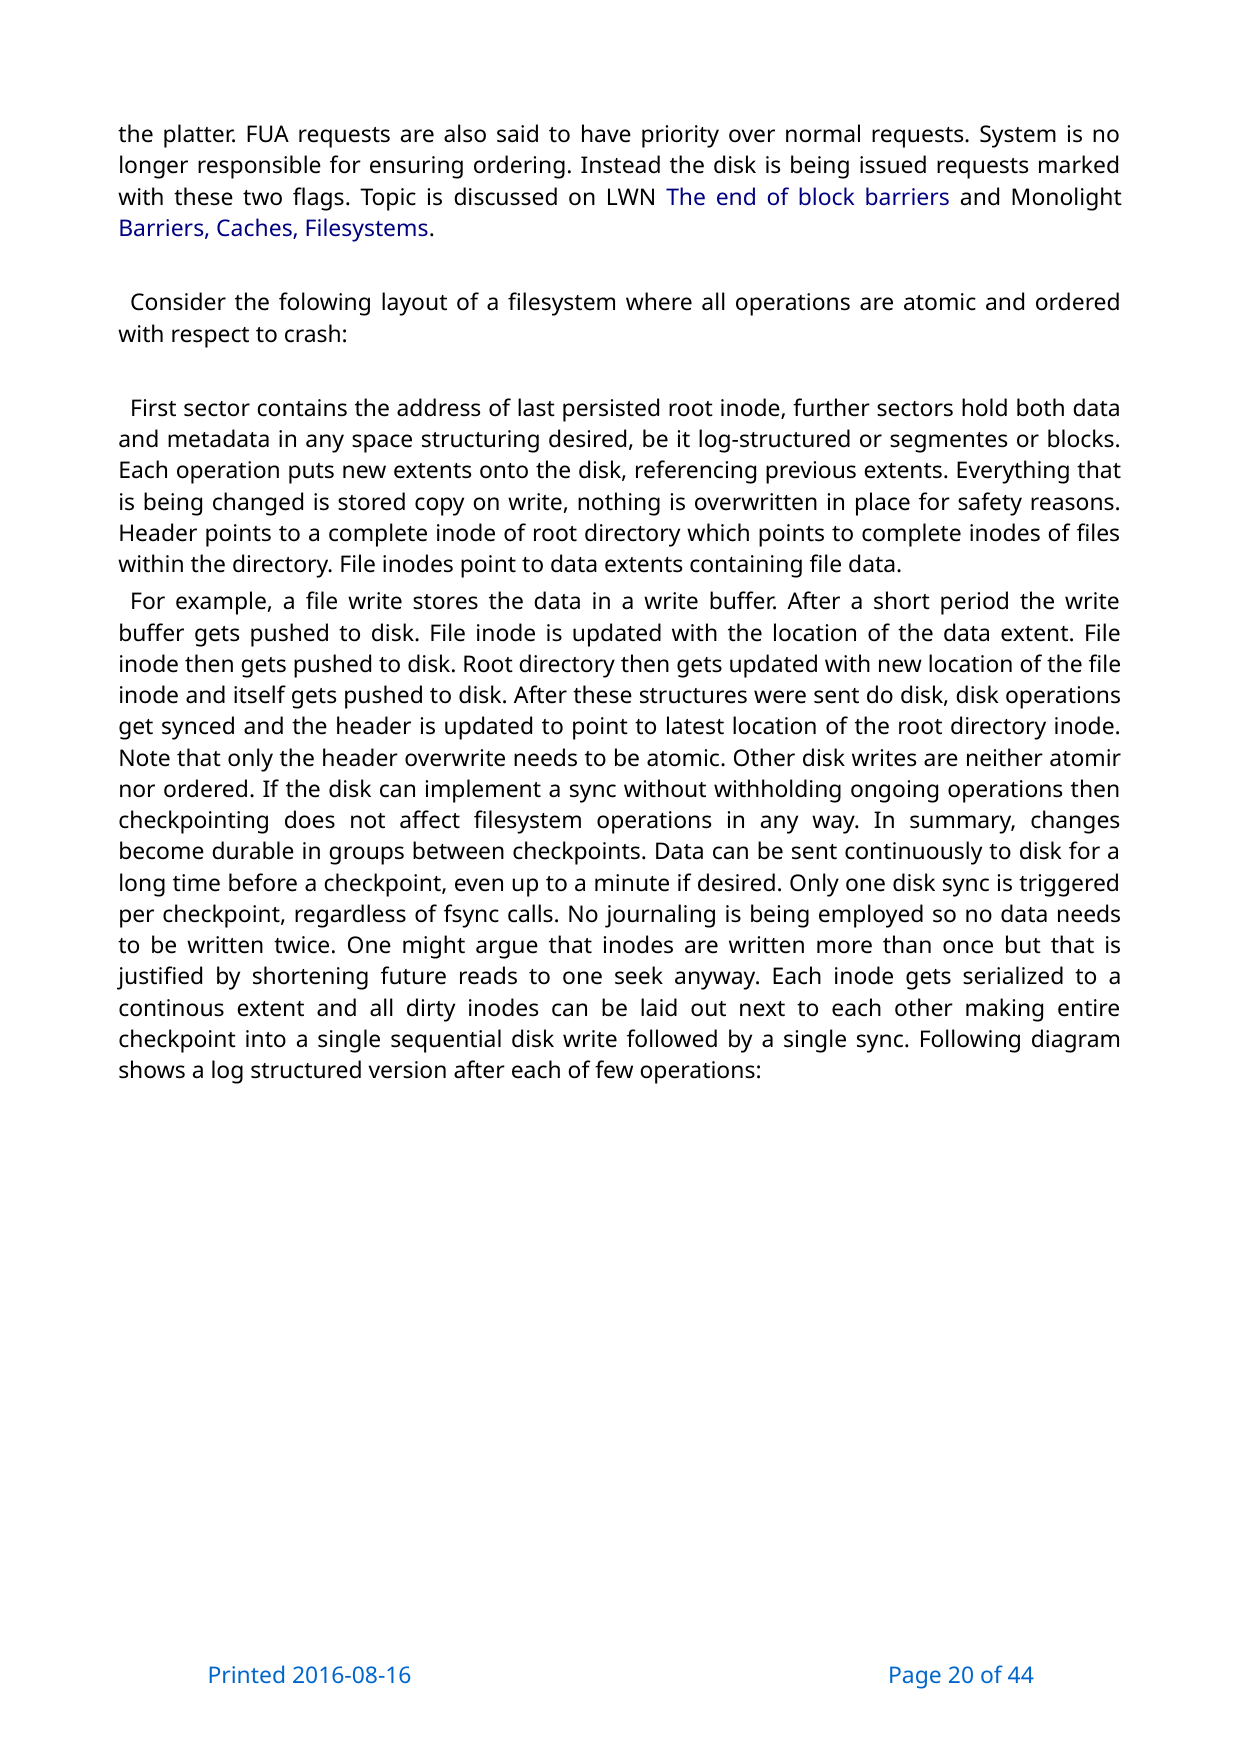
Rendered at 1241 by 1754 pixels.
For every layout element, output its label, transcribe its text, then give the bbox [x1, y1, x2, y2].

text For example, a file write stores the data in a write buffer. After a short period the write buffer gets pushed to disk. File inode is updated with the location of the data extent. File inode then gets pushed to disk. Root directory then gets updated with new location of the file inode and itself gets pushed to disk. After these structures were sent do disk, disk operations get synced and the header is updated to point to latest location of the root directory inode. Note that only the header overwrite needs to be atomic. Other disk writes are neither atomir nor ordered. If the disk can implement a sync without withholding ongoing operations then checkpointing does not affect filesystem operations in any way. In summary, changes become durable in groups between checkpoints. Data can be sent continuously to disk for a long time before a checkpoint, even up to a minute if desired. Only one disk sync is triggered per checkpoint, regardless of fsync calls. No journaling is being employed so no data needs to be written twice. One might argue that inodes are written more than once but that is justified by shortening future reads to one seek anyway. Each inode gets serialized to a continous extent and all dirty inodes can be laid out next to each other making entire checkpoint into a single sequential disk write followed by a single sync. Following diagram shows a log structured version after each of few operations: [118, 585, 1122, 1085]
text First sector contains the address of last persisted root inode, further sectors hold both data and metadata in any space structuring desired, be it log-structured or segmentes or blocks. Each operation puts new extents onto the disk, referencing previous extents. Everything that is being changed is stored copy on write, nothing is overwritten in place for safety reasons. Header points to a complete inode of root directory which points to complete inodes of files within the directory. File inodes point to data extents containing file data. [118, 392, 1122, 579]
text Consider the folowing layout of a filesystem where all operations are atomic and ordered with respect to crash: [118, 286, 1122, 349]
text the platter. FUA requests are also said to have priority over normal requests. System is no longer responsible for ensuring ordering. Instead the disk is being issued requests marked with these two flags. Topic is discussed on LWN The end of block barriers and Monolight Barriers, Caches, Filesystems. [118, 118, 1122, 243]
